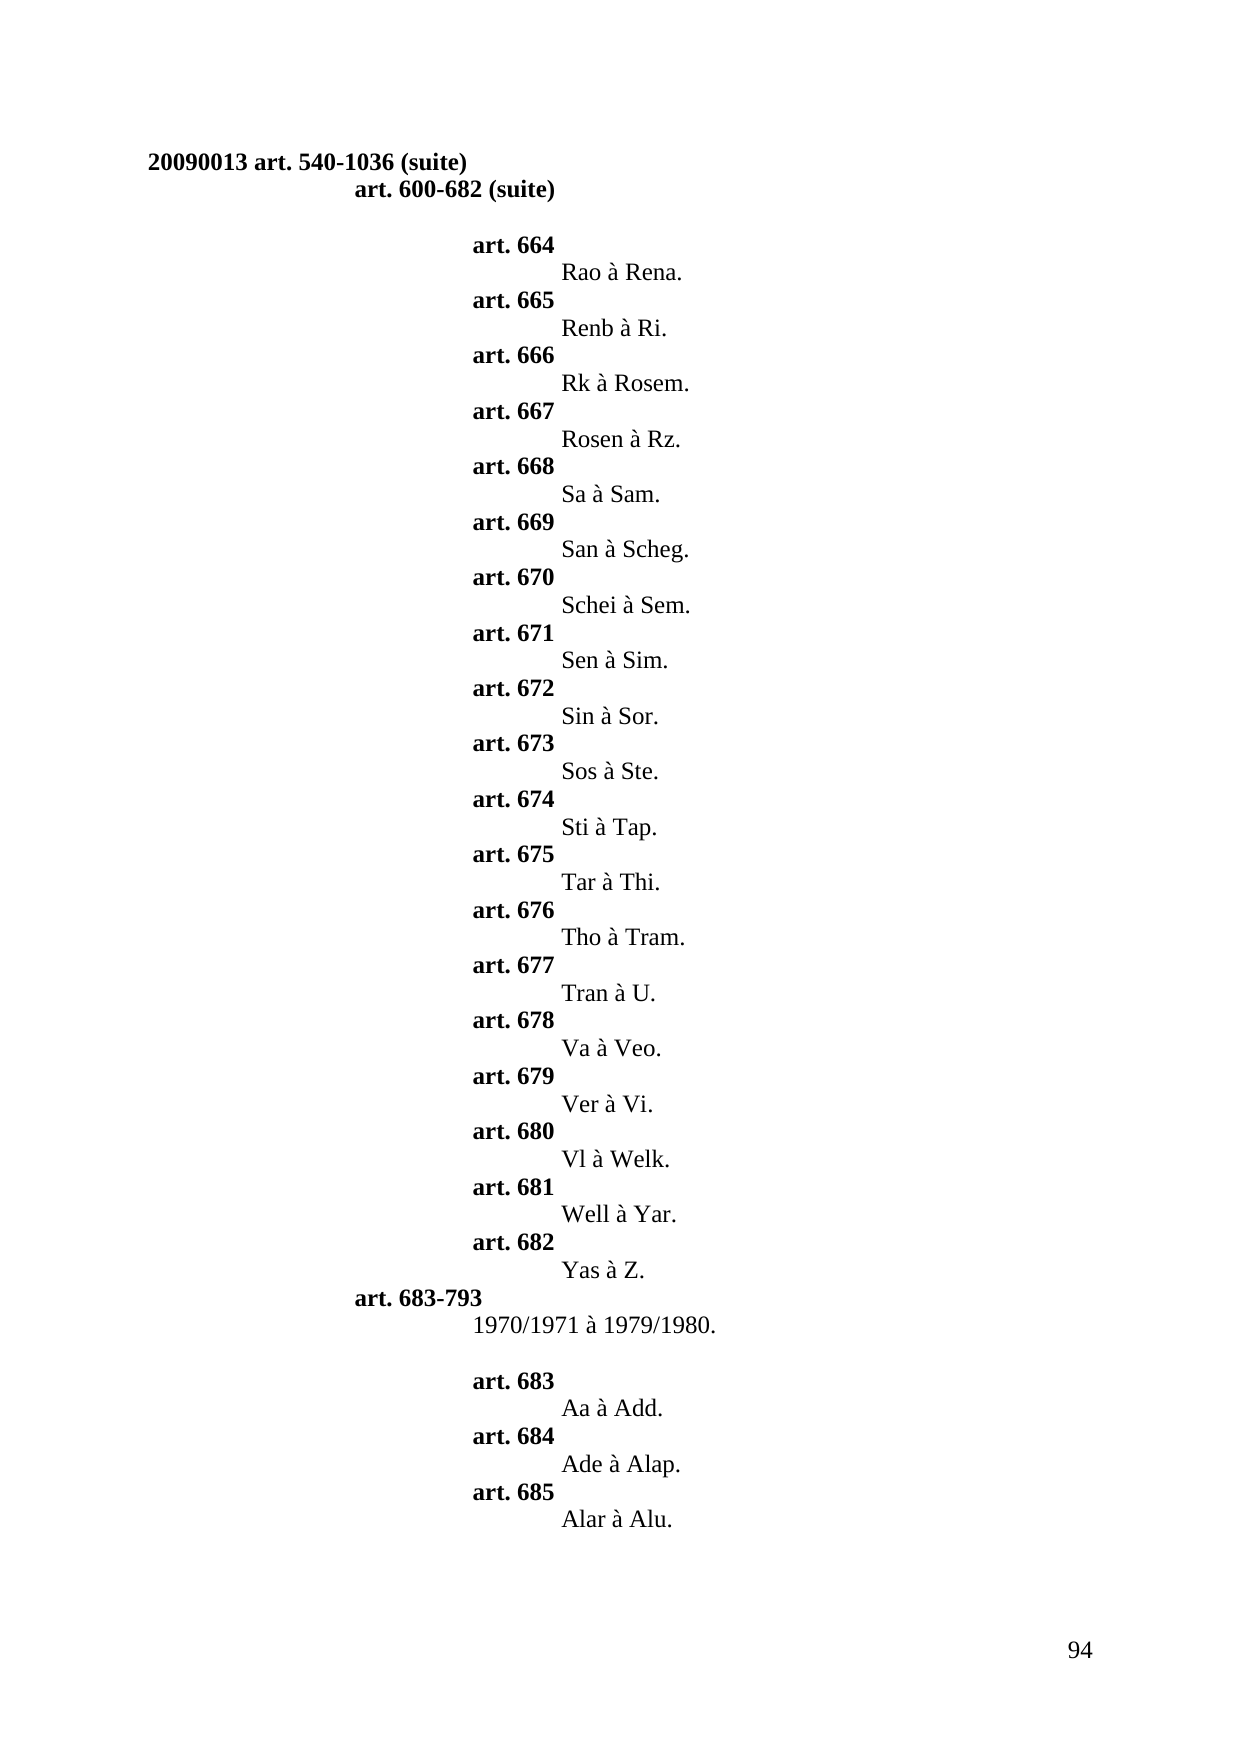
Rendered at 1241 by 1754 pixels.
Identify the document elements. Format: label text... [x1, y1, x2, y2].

text art. 664 [472, 231, 1093, 258]
text Sin à Sor. [561, 702, 1093, 729]
text Ver à Vi. [561, 1090, 1093, 1117]
text 1970/1971 à 1979/1980. [472, 1311, 1093, 1339]
text Alar à Alu. [561, 1505, 1093, 1533]
text Sa à Sam. [561, 480, 1093, 508]
text art. 677 [472, 951, 1093, 979]
text Tar à Thi. [561, 868, 1093, 896]
text Rk à Rosem. [561, 369, 1093, 397]
text San à Scheg. [561, 536, 1093, 563]
text Sos à Ste. [561, 757, 1093, 785]
text art. 675 [472, 840, 1093, 868]
text art. 683-793 [354, 1284, 1093, 1311]
text art. 665 [472, 286, 1093, 314]
text art. 674 [472, 785, 1093, 813]
text 20090013 art. 540-1036 (suite) [148, 148, 1093, 175]
text Tho à Tram. [561, 923, 1093, 951]
text art. 682 [472, 1228, 1093, 1256]
text art. 669 [472, 508, 1093, 536]
text Sen à Sim. [561, 646, 1093, 674]
text Well à Yar. [561, 1201, 1093, 1228]
text art. 668 [472, 452, 1093, 480]
text Sti à Tap. [561, 813, 1093, 840]
text art. 678 [472, 1007, 1093, 1034]
text Yas à Z. [561, 1256, 1093, 1284]
text Renb à Ri. [561, 314, 1093, 342]
text Rosen à Rz. [561, 425, 1093, 452]
text art. 681 [472, 1173, 1093, 1201]
text art. 600-682 (suite) [354, 175, 1093, 203]
text art. 666 [472, 342, 1093, 369]
text art. 685 [472, 1478, 1093, 1505]
text Tran à U. [561, 979, 1093, 1007]
text Schei à Sem. [561, 591, 1093, 619]
text art. 679 [472, 1062, 1093, 1090]
text Rao à Rena. [561, 258, 1093, 286]
text Ade à Alap. [561, 1450, 1093, 1478]
text art. 670 [472, 563, 1093, 591]
text art. 680 [472, 1117, 1093, 1145]
text art. 683 [472, 1367, 1093, 1394]
text Vl à Welk. [561, 1145, 1093, 1173]
text Va à Veo. [561, 1034, 1093, 1062]
text Aa à Add. [561, 1394, 1093, 1422]
text art. 671 [472, 619, 1093, 646]
text art. 676 [472, 896, 1093, 923]
text art. 684 [472, 1422, 1093, 1450]
text art. 673 [472, 729, 1093, 757]
text art. 672 [472, 674, 1093, 702]
text art. 667 [472, 397, 1093, 425]
